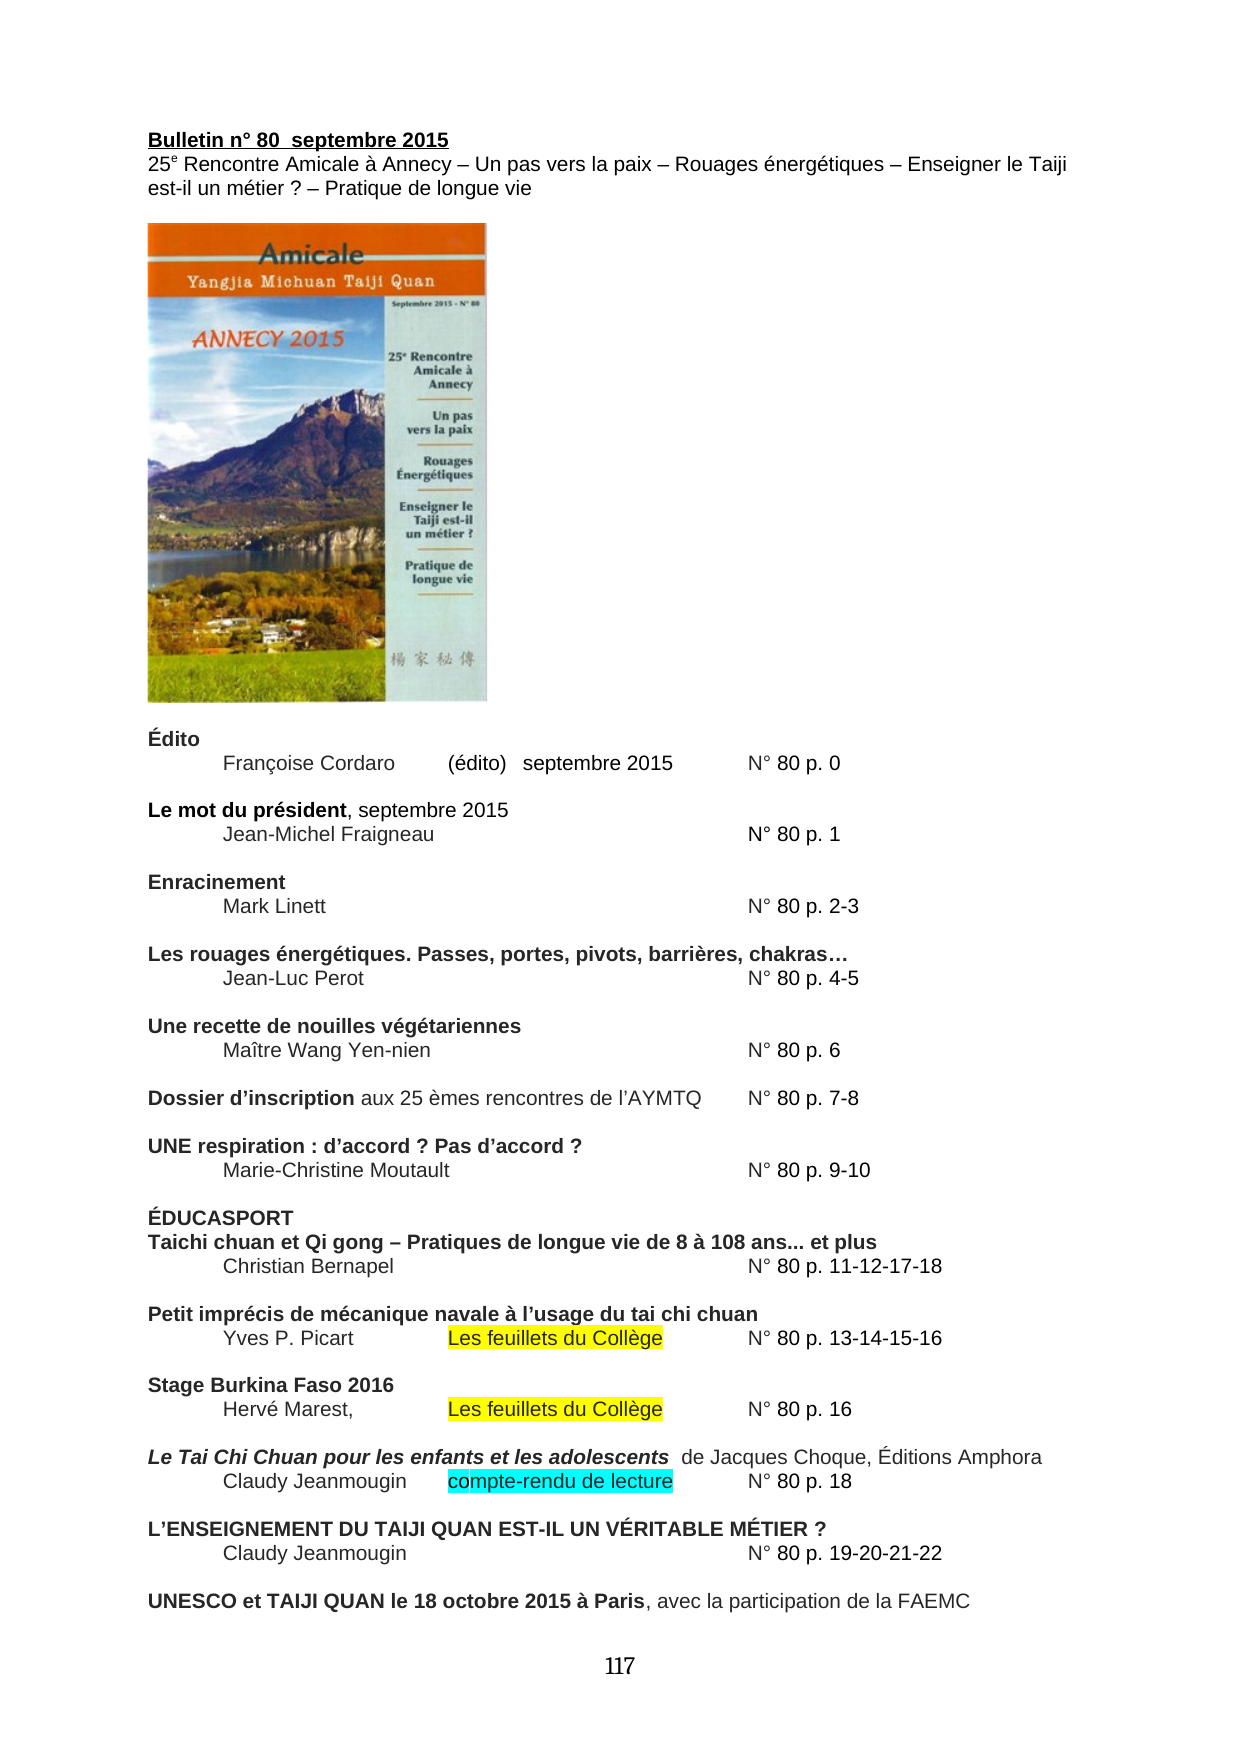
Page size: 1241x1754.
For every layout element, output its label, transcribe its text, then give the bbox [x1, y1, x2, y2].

text Dossier d’inscription aux 25 èmes rencontres de l’AYMTQ N° 80 p. 7-8 [148, 1086, 1093, 1110]
text UNESCO et TAIJI QUAN le 18 octobre 2015 à Paris, avec la participation de la FAEMC [148, 1589, 1093, 1613]
text Christian Bernapel N° 80 p. 11-12-17-18 [148, 1253, 1093, 1277]
text Jean-Luc Perot N° 80 p. 4-5 [148, 966, 1093, 990]
text Petit imprécis de mécanique navale à l’usage du tai chi chuan [148, 1301, 1093, 1325]
text Le Tai Chi Chuan pour les enfants et les adolescents de Jacques Choque, Éditions Amphora Claudy Jeanmougin compte-rendu de lecture N° 80 p. 18 [148, 1445, 1093, 1493]
text Les rouages énergétiques. Passes, portes, pivots, barrières, chakras… [148, 942, 1093, 966]
subtitle Jean-Michel Fraigneau N° 80 p. 1 [148, 822, 1093, 846]
text Claudy Jeanmougin N° 80 p. 19-20-21-22 [148, 1541, 1093, 1565]
subtitle Le mot du président, septembre 2015 [148, 798, 1093, 822]
text Une recette de nouilles végétariennes [148, 1014, 1093, 1038]
text Stage Burkina Faso 2016 [148, 1373, 1093, 1397]
text Yves P. Picart Les feuillets du Collège N° 80 p. 13-14-15-16 [148, 1325, 1093, 1349]
text L’ENSEIGNEMENT DU TAIJI QUAN EST-IL UN VÉRITABLE MÉTIER ? [148, 1517, 1093, 1541]
text Mark Linett N° 80 p. 2-3 [148, 894, 1093, 918]
text Enracinement [148, 870, 1093, 894]
text Maître Wang Yen-nien N° 80 p. 6 [148, 1038, 1093, 1062]
text Françoise Cordaro (édito) septembre 2015 N° 80 p. 0 [148, 750, 1093, 774]
subtitle 25e Rencontre Amicale à Annecy – Un pas vers la paix – Rouages énergétiques – Enseigner le Taiji est-il un métier ? – Pratique de longue vie [148, 151, 1093, 199]
text Édito [148, 726, 1093, 750]
picture [147, 223, 488, 703]
text Marie-Christine Moutault N° 80 p. 9-10 [148, 1158, 1093, 1182]
text UNE respiration : d’accord ? Pas d’accord ? [148, 1134, 1093, 1158]
text Taichi chuan et Qi gong – Pratiques de longue vie de 8 à 108 ans... et plus [148, 1229, 1093, 1253]
text ÉDUCASPORT [148, 1206, 1093, 1229]
text Hervé Marest, Les feuillets du Collège N° 80 p. 16 [148, 1397, 1093, 1421]
subtitle Bulletin n° 80 septembre 2015 [148, 127, 1093, 151]
